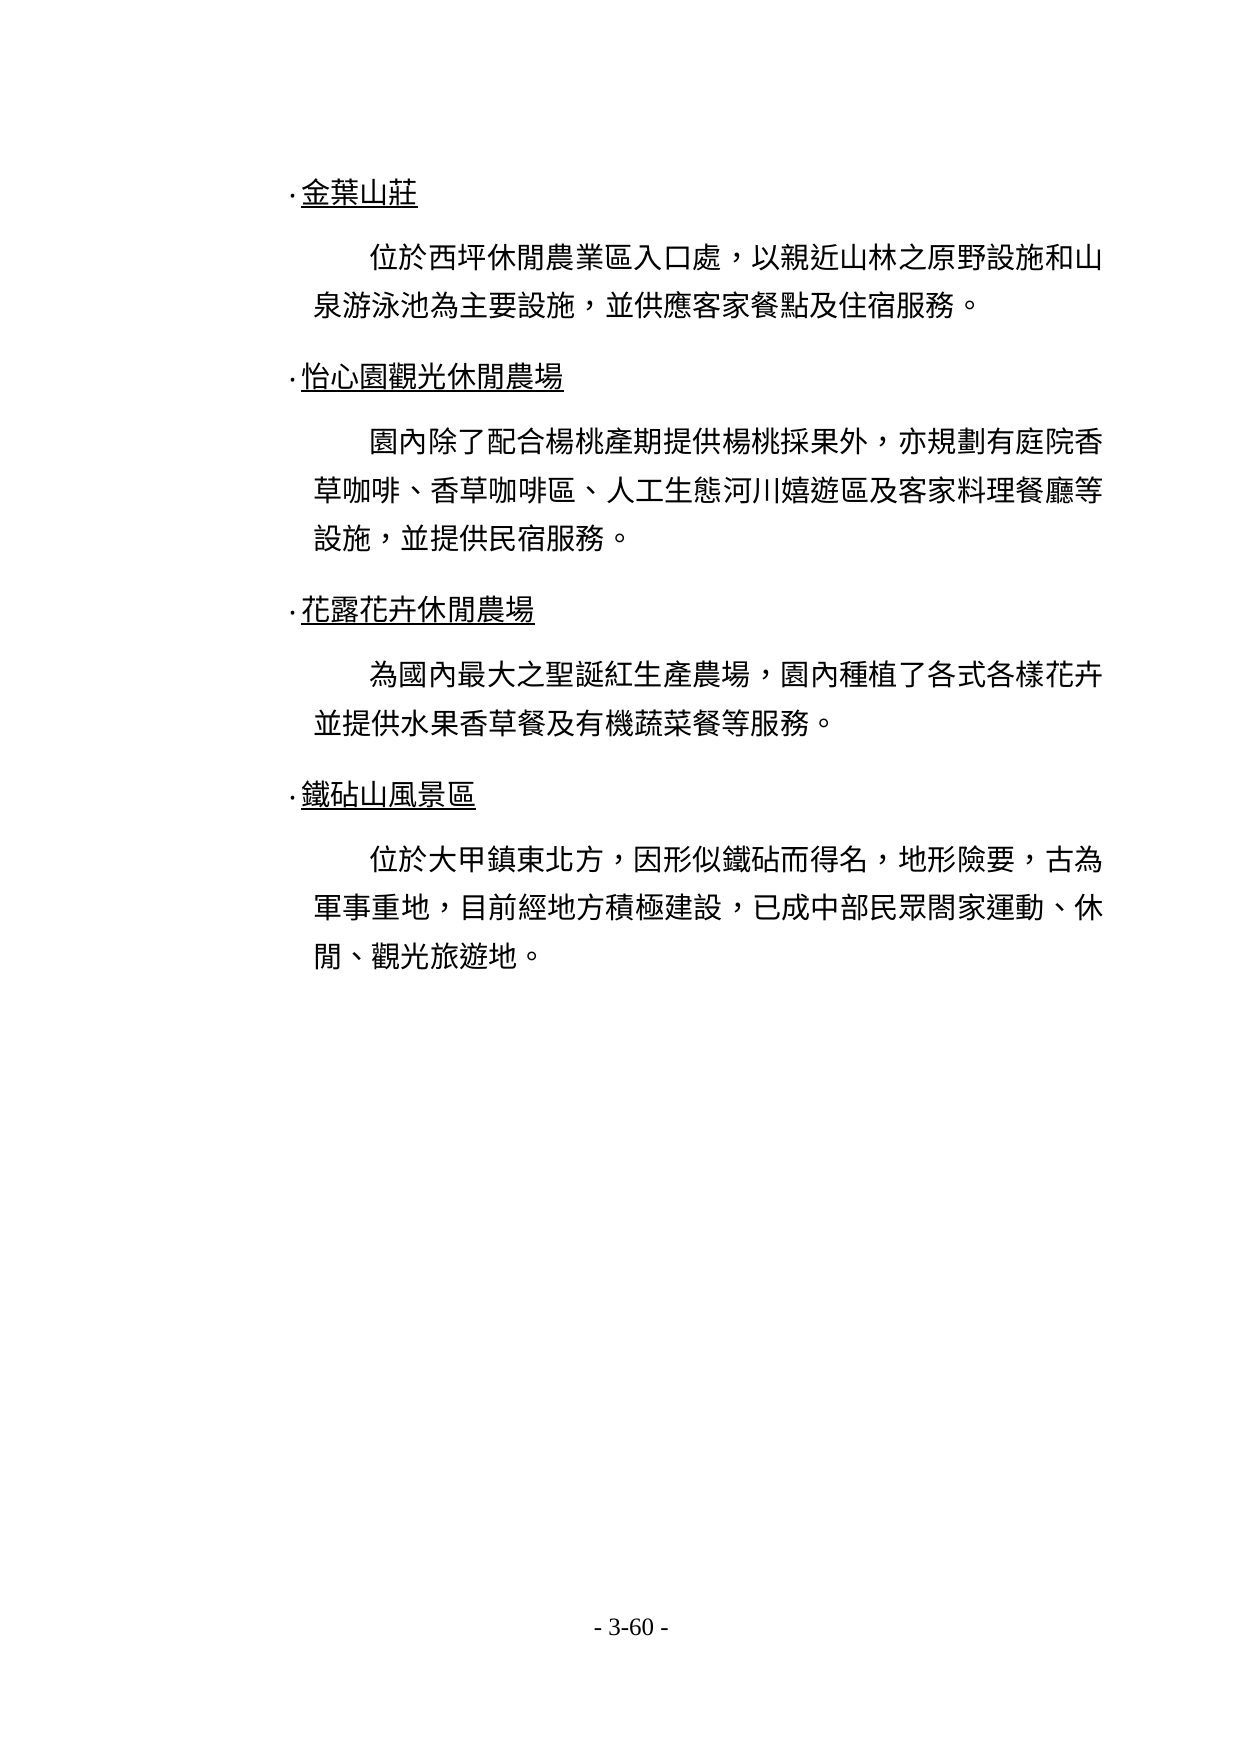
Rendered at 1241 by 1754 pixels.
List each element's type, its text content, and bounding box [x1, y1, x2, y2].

text 園內除了配合楊桃產期提供楊桃採果外，亦規劃有庭院香草咖啡、香草咖啡區、人工生態河川嬉遊區及客家料理餐廳等設施，並提供民宿服務。 [313, 419, 1104, 558]
text 為國內最大之聖誕紅生產農場，園內種植了各式各樣花卉，並提供水果香草餐及有機蔬菜餐等服務。 [313, 652, 1104, 743]
text ‧怡心園觀光休閒農場 [283, 354, 1104, 396]
text ‧金葉山莊 [283, 169, 1104, 212]
text ‧花露花卉休閒農場 [283, 587, 1104, 629]
text 位於大甲鎮東北方，因形似鐵砧而得名，地形險要，古為軍事重地，目前經地方積極建設，已成中部民眾閤家運動、休閒、觀光旅遊地。 [313, 836, 1104, 976]
text 位於西坪休閒農業區入口處，以親近山林之原野設施和山泉游泳池為主要設施，並供應客家餐點及住宿服務。 [313, 234, 1104, 325]
text ‧鐵砧山風景區 [283, 771, 1104, 814]
